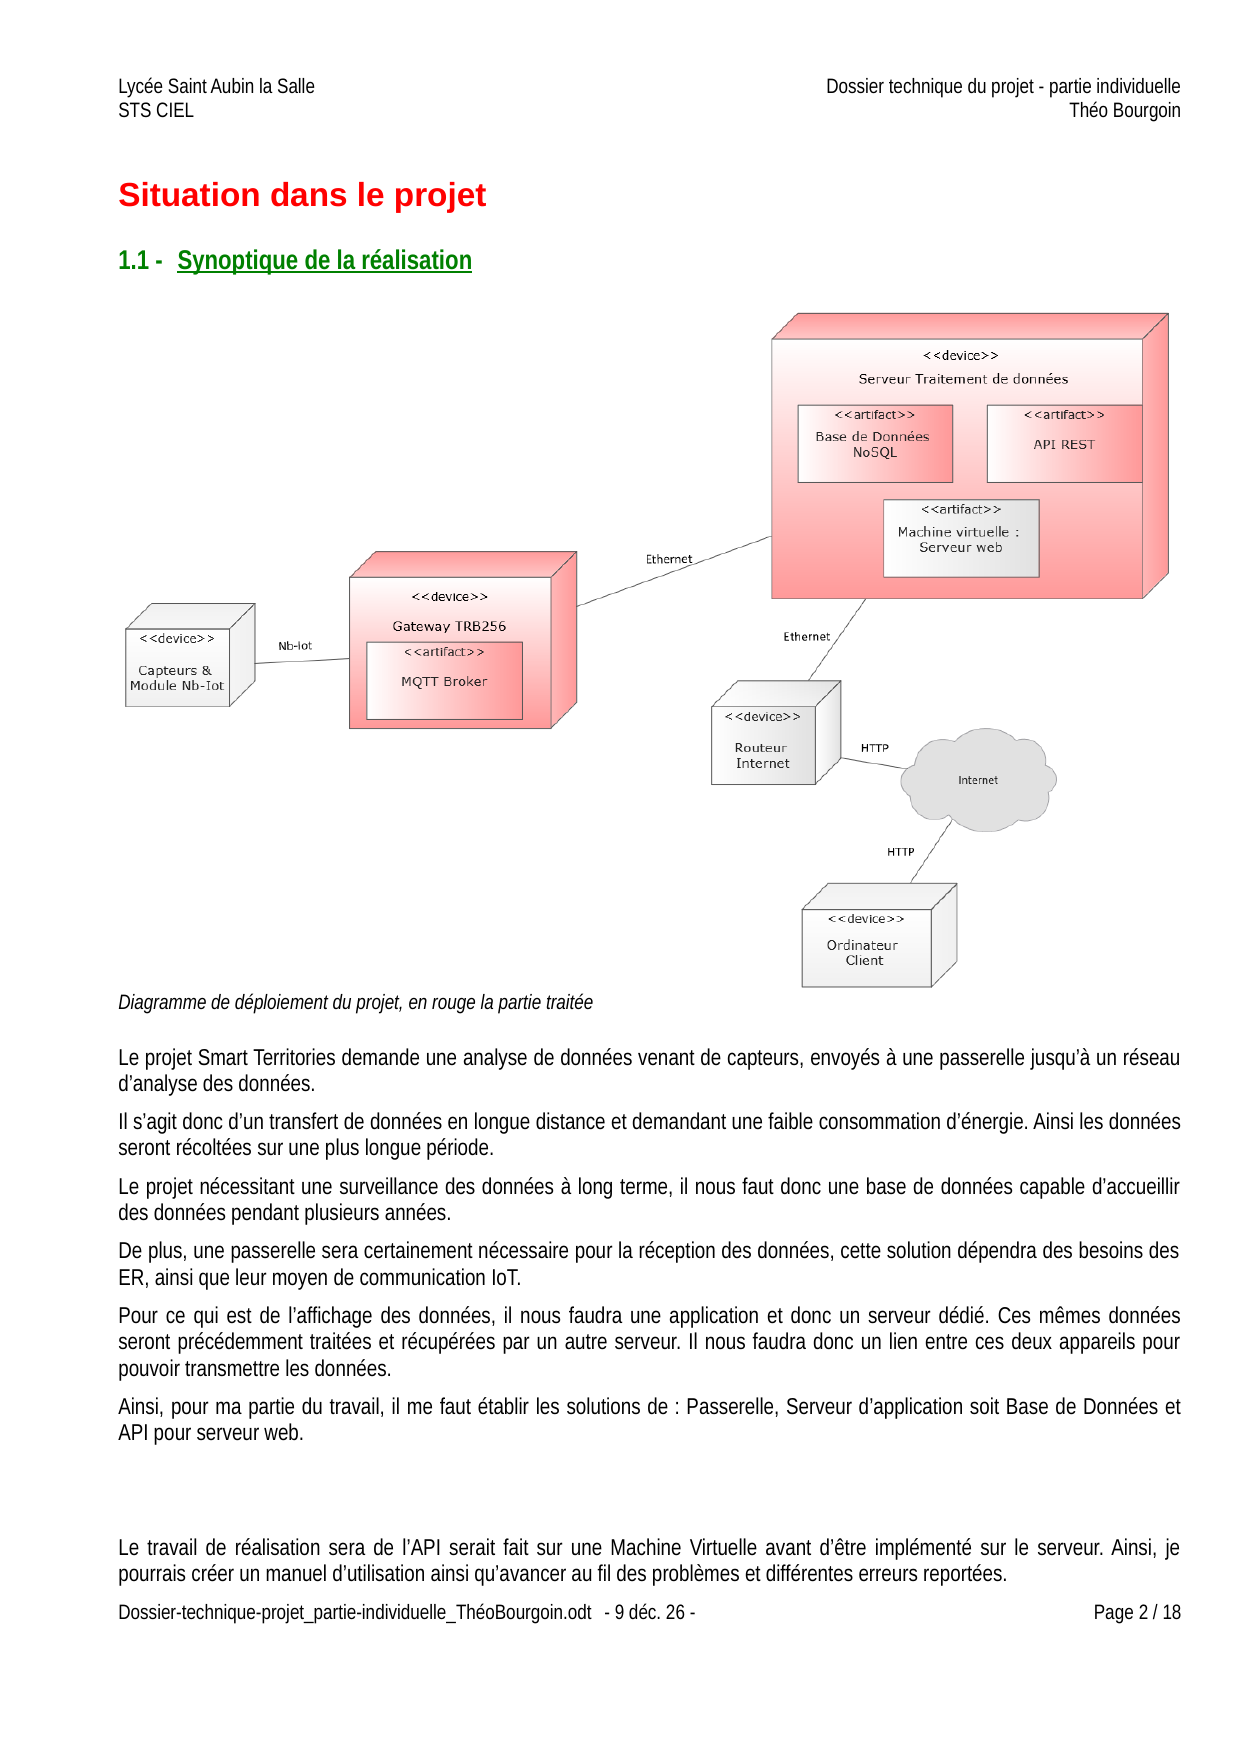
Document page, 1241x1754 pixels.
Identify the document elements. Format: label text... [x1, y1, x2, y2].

text Le projet Smart Territories demande une analyse de données venant de capteurs, envoyés à une passerelle jusqu’à un réseau d’analyse des données. [118, 1043, 1181, 1096]
text Pour ce qui est de l’affichage des données, il nous faudra une application et donc un serveur dédié. Ces mêmes données seront précédemment traitées et récupérées par un autre serveur. Il nous faudra donc un lien entre ces deux appareils pour pouvoir transmettre les données. [118, 1302, 1181, 1381]
subtitle Synoptique de la réalisation [118, 244, 1181, 275]
subtitle Situation dans le projet [118, 176, 1181, 214]
text Diagramme de déploiement du projet, en rouge la partie traitée [118, 990, 1181, 1013]
text Ainsi, pour ma partie du travail, il me faut établir les solutions de : Passerelle, Serveur d’application soit Base de Données et API pour serveur web. [118, 1393, 1181, 1445]
text Le projet nécessitant une surveillance des données à long terme, il nous faut donc une base de données capable d’accueillir des données pendant plusieurs années. [118, 1173, 1181, 1225]
text De plus, une passerelle sera certainement nécessaire pour la réception des données, cette solution dépendra des besoins des ER, ainsi que leur moyen de communication IoT. [118, 1237, 1181, 1290]
text Le travail de réalisation sera de l’API serait fait sur une Machine Virtuelle avant d’être implémenté sur le serveur. Ainsi, je pourrais créer un manuel d’utilisation ainsi qu’avancer au fil des problèmes et différentes erreurs reportées. [118, 1534, 1181, 1586]
text Il s’agit donc d’un transfert de données en longue distance et demandant une faible consommation d’énergie. Ainsi les données seront récoltées sur une plus longue période. [118, 1108, 1181, 1161]
